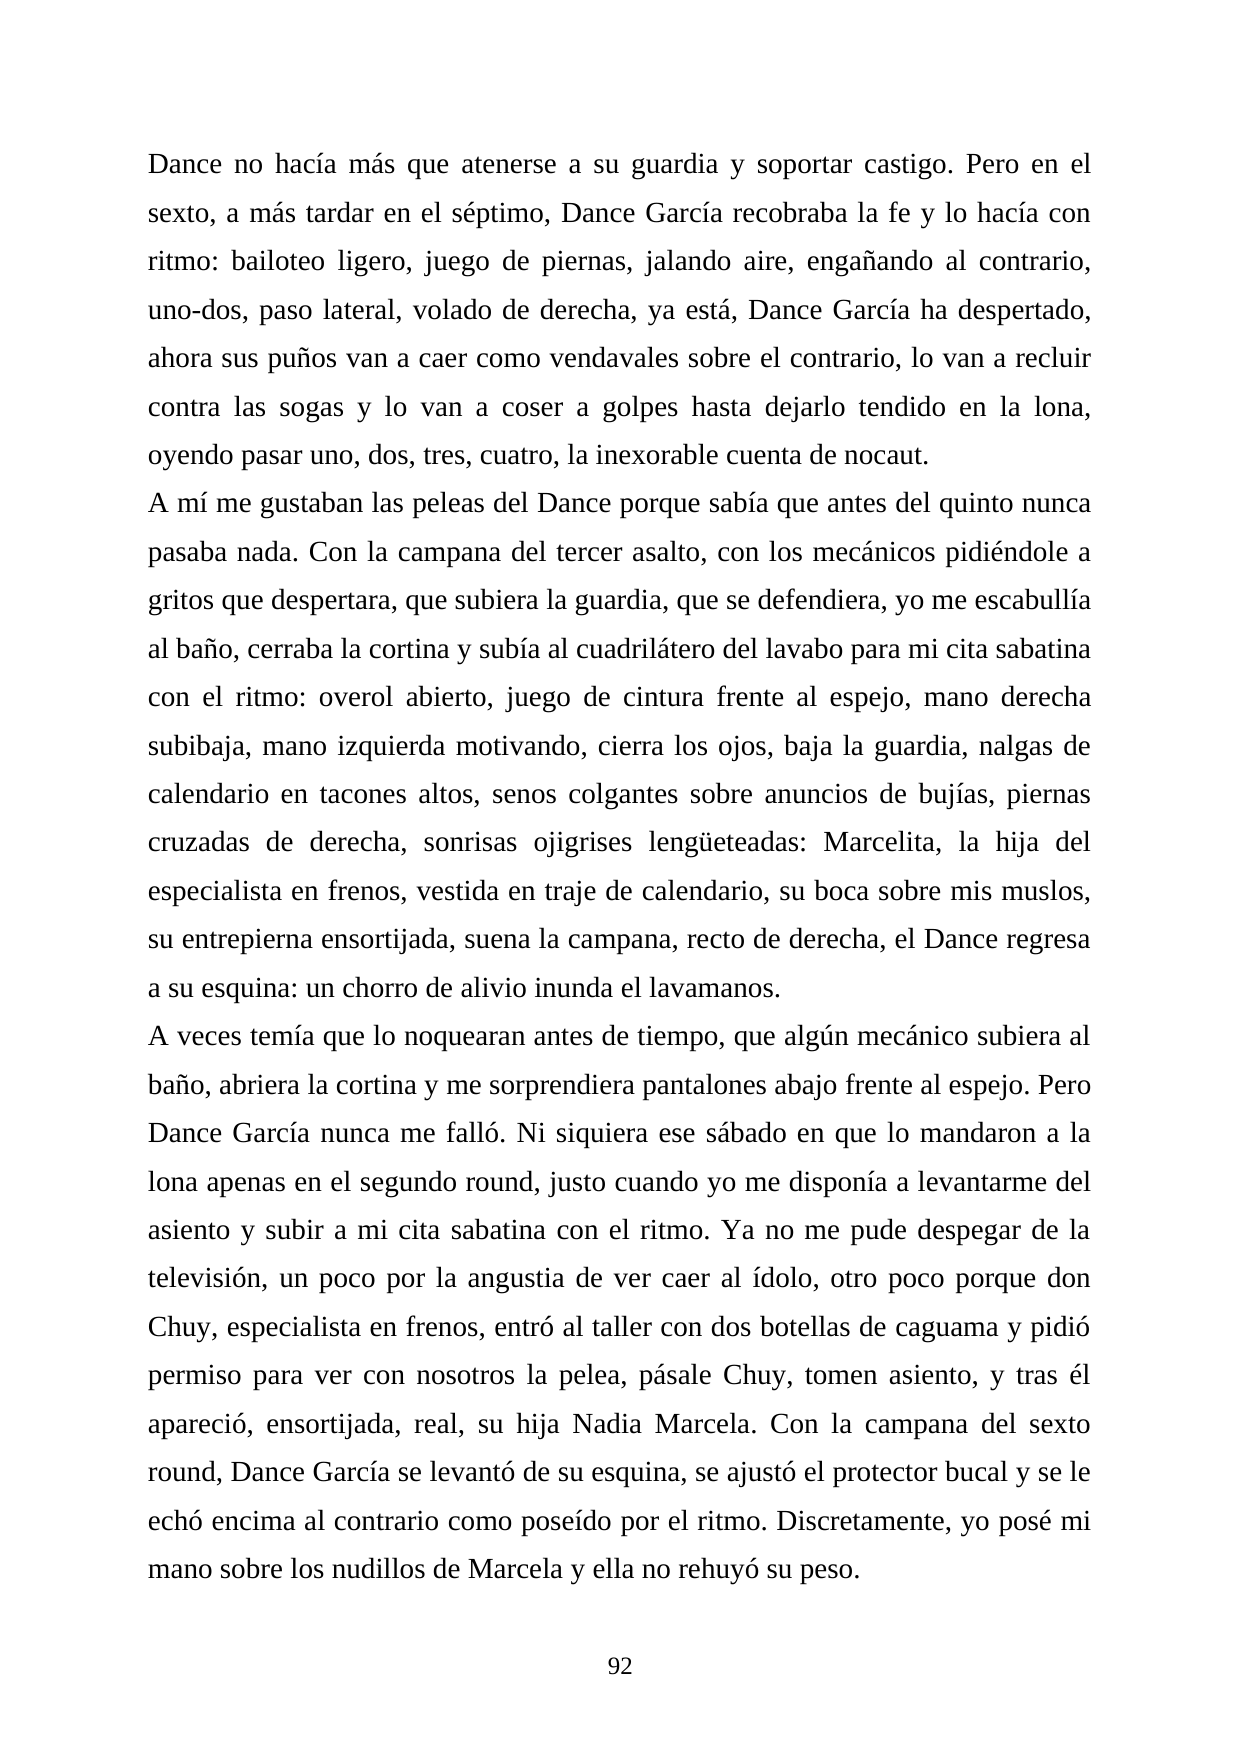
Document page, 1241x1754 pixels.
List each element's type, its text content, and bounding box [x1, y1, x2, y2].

text A veces temía que lo noquearan antes de tiempo, que algún mecánico subiera al baño, abriera la cortina y me sorprendiera pantalones abajo frente al espejo. Pero Dance García nunca me falló. Ni siquiera ese sábado en que lo mandaron a la lona apenas en el segundo round, justo cuando yo me disponía a levantarme del asiento y subir a mi cita sabatina con el ritmo. Ya no me pude despegar de la televisión, un poco por la angustia de ver caer al ídolo, otro poco porque don Chuy, especialista en frenos, entró al taller con dos botellas de caguama y pidió permiso para ver con nosotros la pelea, pásale Chuy, tomen asiento, y tras él apareció, ensortijada, real, su hija Nadia Marcela. Con la campana del sexto round, Dance García se levantó de su esquina, se ajustó el protector bucal y se le echó encima al contrario como poseído por el ritmo. Discretamente, yo posé mi mano sobre los nudillos de Marcela y ella no rehuyó su peso. [148, 1019, 1092, 1585]
text Dance no hacía más que atenerse a su guardia y soportar castigo. Pero en el sexto, a más tardar en el séptimo, Dance García recobraba la fe y lo hacía con ritmo: bailoteo ligero, juego de piernas, jalando aire, engañando al contrario, uno-dos, paso lateral, volado de derecha, ya está, Dance García ha despertado, ahora sus puños van a caer como vendavales sobre el contrario, lo van a recluir contra las sogas y lo van a coser a golpes hasta dejarlo tendido en la lona, oyendo pasar uno, dos, tres, cuatro, la inexorable cuenta de nocaut. [148, 148, 1092, 471]
text A mí me gustaban las peleas del Dance porque sabía que antes del quinto nunca pasaba nada. Con la campana del tercer asalto, con los mecánicos pidiéndole a gritos que despertara, que subiera la guardia, que se defendiera, yo me escabullía al baño, cerraba la cortina y subía al cuadrilátero del lavabo para mi cita sabatina con el ritmo: overol abierto, juego de cintura frente al espejo, mano derecha subibaja, mano izquierda motivando, cierra los ojos, baja la guardia, nalgas de calendario en tacones altos, senos colgantes sobre anuncios de bujías, piernas cruzadas de derecha, sonrisas ojigrises lengüeteadas: Marcelita, la hija del especialista en frenos, vestida en traje de calendario, su boca sobre mis muslos, su entrepierna ensortijada, suena la campana, recto de derecha, el Dance regresa a su esquina: un chorro de alivio inunda el lavamanos. [148, 487, 1092, 1003]
